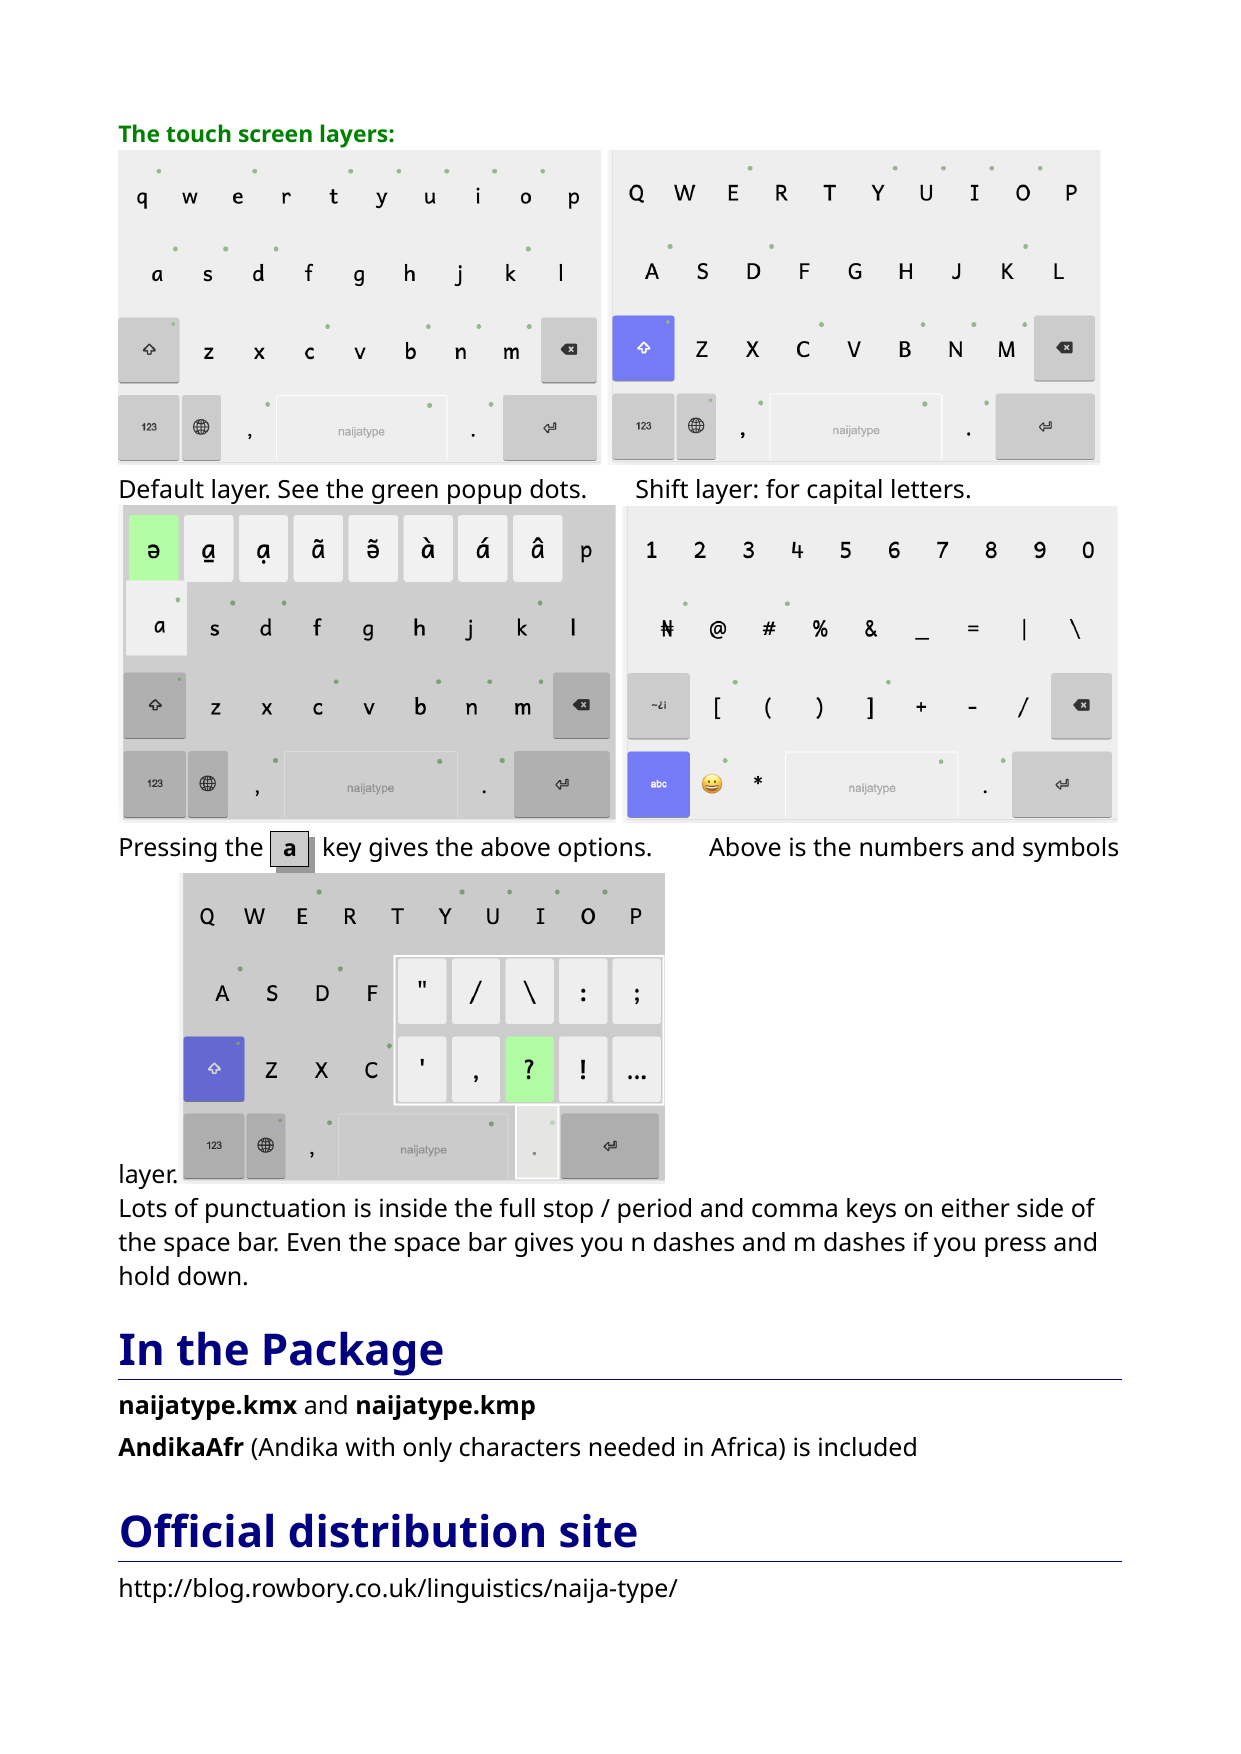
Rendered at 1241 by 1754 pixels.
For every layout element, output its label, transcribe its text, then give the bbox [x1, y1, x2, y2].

subtitle The touch screen layers: [118, 118, 1122, 149]
subtitle Official distribution site [118, 1500, 1122, 1561]
picture [118, 505, 616, 823]
text Pressing the a key gives the above options. Above is the numbers and symbols layer. [118, 830, 1122, 873]
text naijatype.kmx and naijatype.kmp [118, 1391, 1122, 1421]
text http://blog.rowbory.co.uk/linguistics/naija-type/ [118, 1574, 1122, 1603]
picture [178, 873, 665, 1184]
text AndikaAfr (Andika with only characters needed in Africa) is included [118, 1433, 1122, 1463]
text Lots of punctuation is inside the full stop / period and comma keys on either side of the space bar. Even the space bar gives you n dashes and m dashes if you press and hold down. [118, 1191, 1122, 1293]
picture [622, 506, 1118, 823]
picture [118, 150, 601, 465]
picture [607, 150, 1101, 465]
text Default layer. See the green popup dots. Shift layer: for capital letters. [118, 471, 1122, 506]
subtitle In the Package [118, 1318, 1122, 1379]
